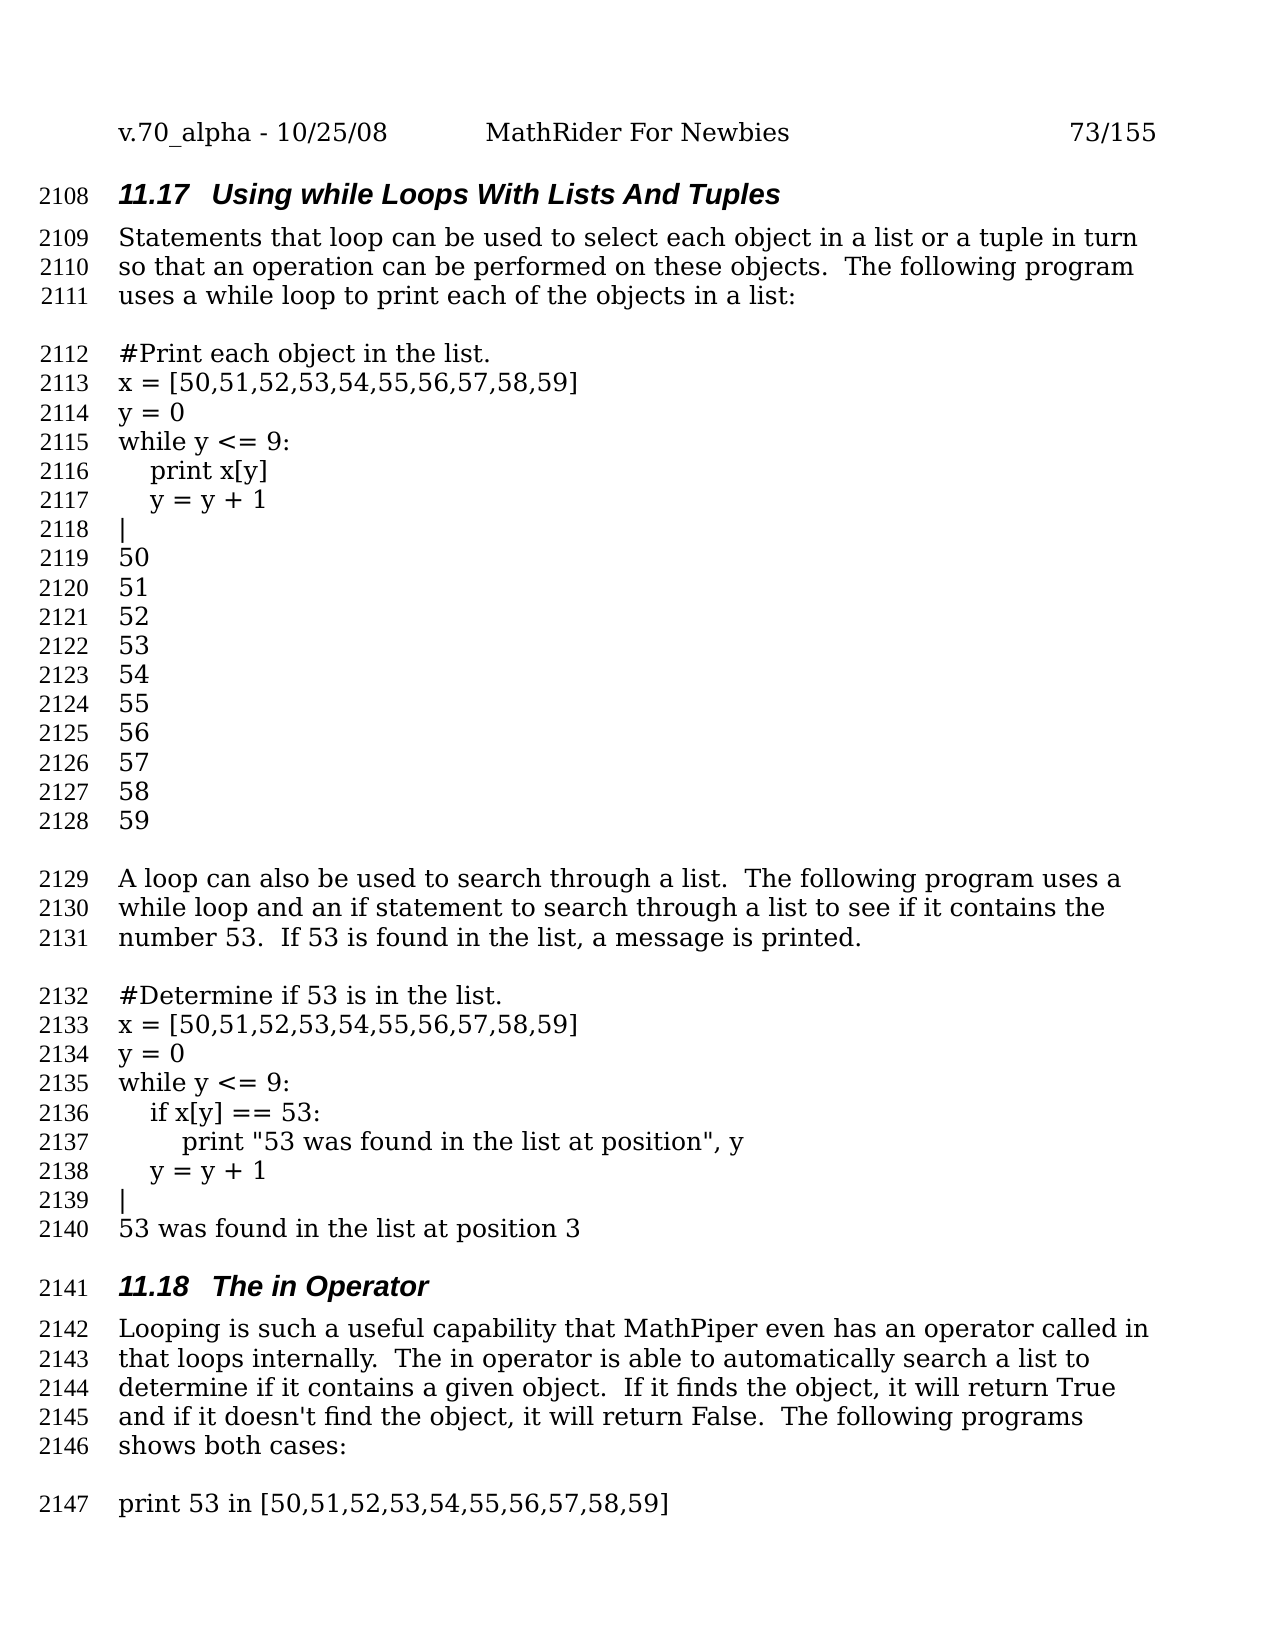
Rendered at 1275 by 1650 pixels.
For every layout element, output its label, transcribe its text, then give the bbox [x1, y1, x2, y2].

text 50 [118, 544, 1157, 573]
text print 53 in [50,51,52,53,54,55,56,57,58,59] [118, 1490, 1157, 1519]
text #Determine if 53 is in the list. [118, 981, 1157, 1010]
text y = 0 [118, 1039, 1157, 1069]
text print "53 was found in the list at position", y [118, 1127, 1157, 1156]
text | [118, 514, 1157, 544]
text 59 [118, 806, 1157, 835]
text x = [50,51,52,53,54,55,56,57,58,59] [118, 369, 1157, 398]
text if x[y] == 53: [118, 1098, 1157, 1127]
text y = 0 [118, 398, 1157, 427]
subtitle Using while Loops With Lists And Tuples [118, 177, 1157, 210]
text 52 [118, 602, 1157, 631]
subtitle The in Operator [118, 1269, 1157, 1302]
text 58 [118, 777, 1157, 806]
text #Print each object in the list. [118, 339, 1157, 369]
text A loop can also be used to search through a list. The following program uses a while loop and an if statement to search through a list to see if it contains the number 53. If 53 is found in the list, a message is printed. [118, 864, 1157, 952]
text Looping is such a useful capability that MathPiper even has an operator called in that loops internally. The in operator is able to automatically search a list to determine if it contains a given object. If it finds the object, it will return True and if it doesn't find the object, it will return False. The following programs shows both cases: [118, 1315, 1157, 1461]
text 53 [118, 631, 1157, 660]
text Statements that loop can be used to select each object in a list or a tuple in turn so that an operation can be performed on these objects. The following program uses a while loop to print each of the objects in a list: [118, 223, 1157, 310]
text 51 [118, 573, 1157, 602]
text while y <= 9: [118, 427, 1157, 456]
text 54 [118, 660, 1157, 689]
text 53 was found in the list at position 3 [118, 1214, 1157, 1244]
text 57 [118, 748, 1157, 777]
text while y <= 9: [118, 1069, 1157, 1098]
text | [118, 1185, 1157, 1214]
text x = [50,51,52,53,54,55,56,57,58,59] [118, 1010, 1157, 1039]
text y = y + 1 [118, 1156, 1157, 1185]
text print x[y] [118, 456, 1157, 485]
text 55 [118, 689, 1157, 719]
text 56 [118, 719, 1157, 748]
text y = y + 1 [118, 485, 1157, 514]
